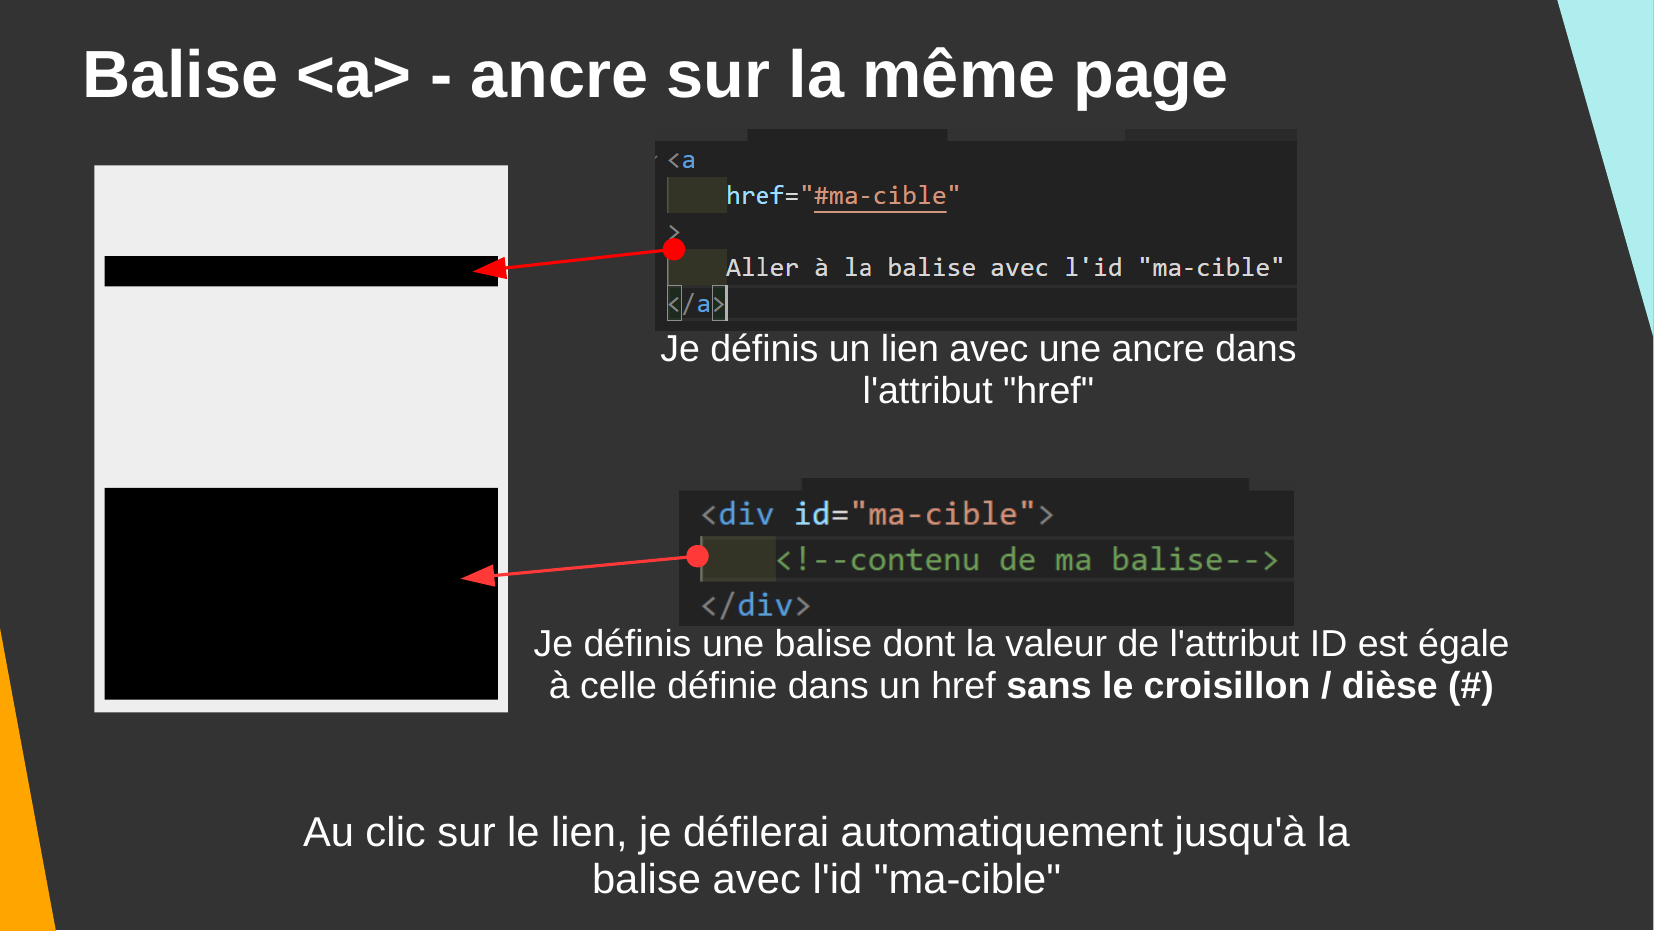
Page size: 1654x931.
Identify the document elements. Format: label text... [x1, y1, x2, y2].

title Je définis un lien avec une ancre dans l'attribut "href" [657, 327, 1300, 414]
picture [655, 129, 1297, 331]
picture [679, 478, 1294, 622]
text_box [1557, 0, 1654, 340]
text_box [0, 628, 56, 931]
title Je définis une balise dont la valeur de l'attribut ID est égale à celle définie dans un href sans le croisillon / dièse (#) [525, 622, 1518, 709]
title Balise <a> - ancre sur la même page [82, 37, 1571, 114]
text_box [94, 165, 508, 713]
title Au clic sur le lien, je défilerai automatiquement jusqu'à la balise avec l'id "ma-cible" [276, 809, 1377, 908]
